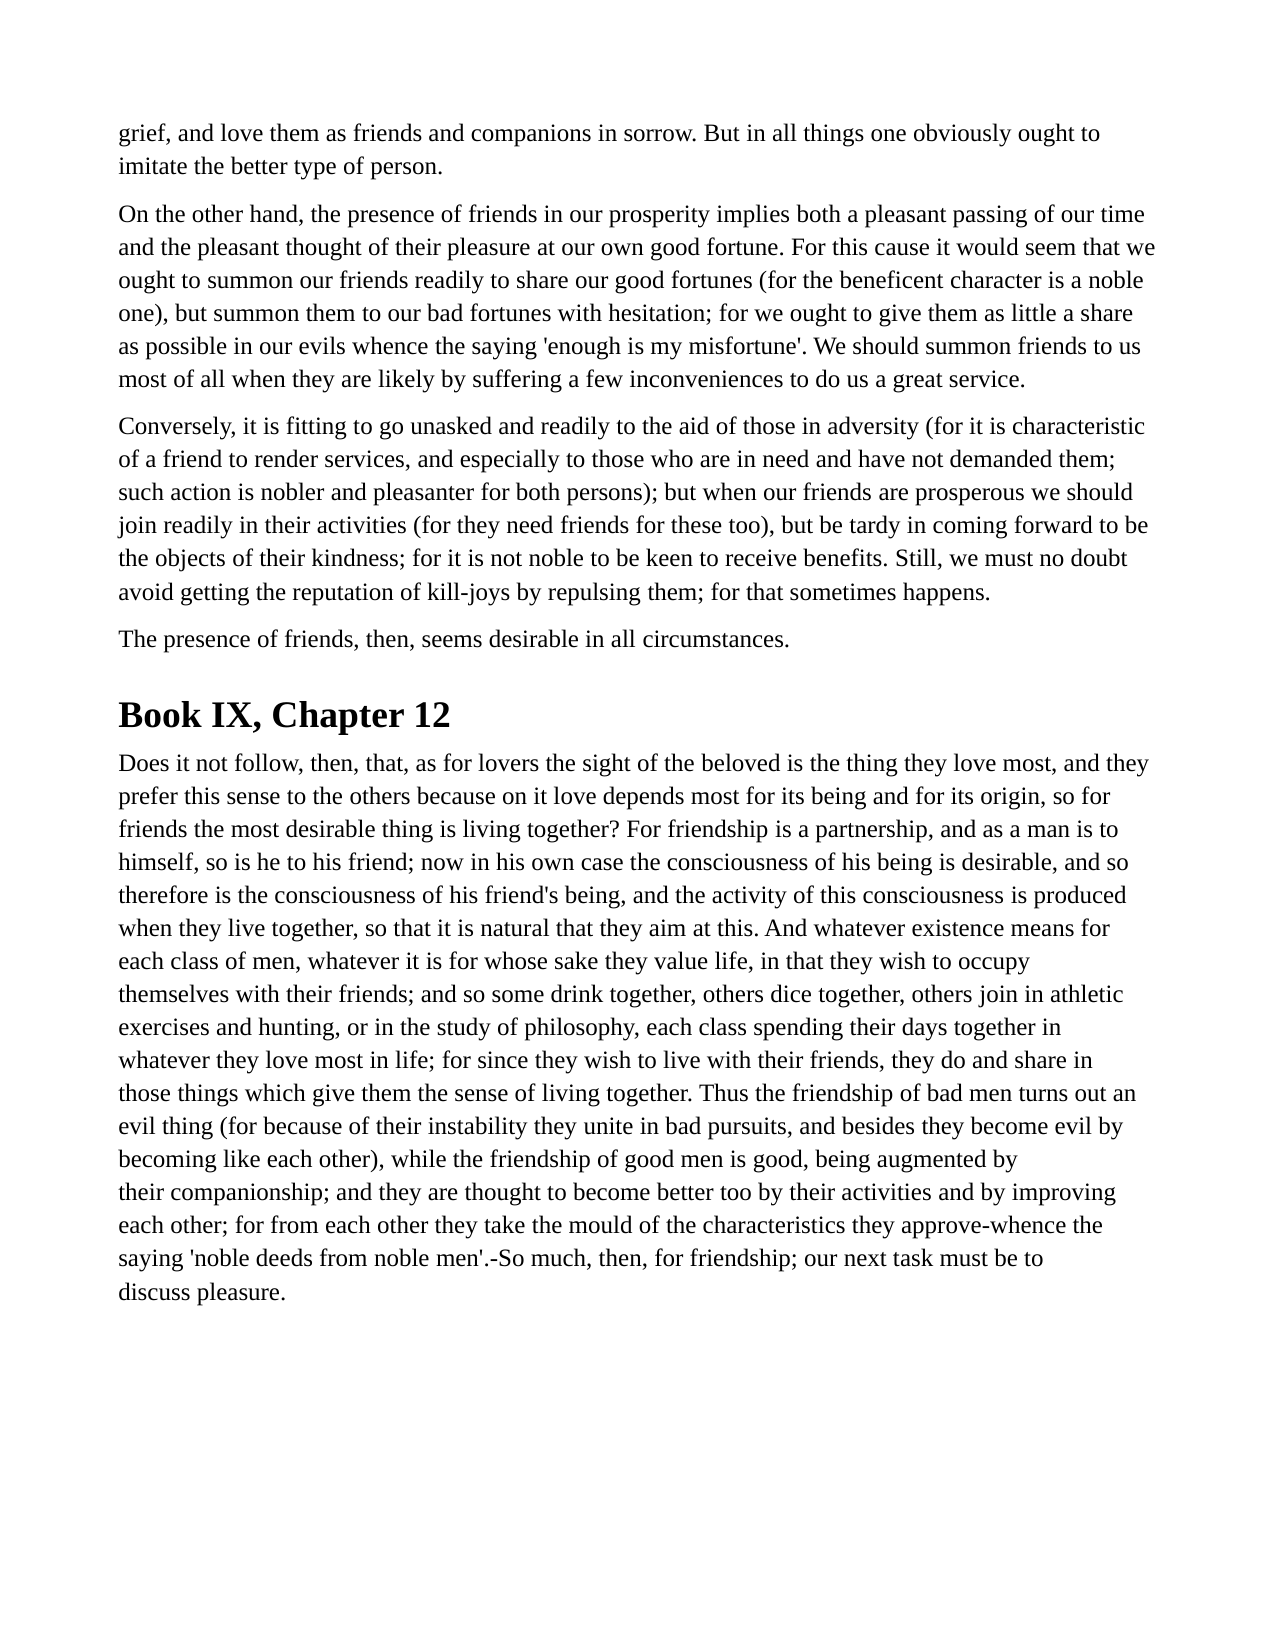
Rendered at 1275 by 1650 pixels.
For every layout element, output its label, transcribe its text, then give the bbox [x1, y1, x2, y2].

text The presence of friends, then, seems desirable in all circumstances. [118, 624, 1157, 653]
text On the other hand, the presence of friends in our prosperity implies both a pleasant passing of our time and the pleasant thought of their pleasure at our own good fortune. For this cause it would seem that we ought to summon our friends readily to share our good fortunes (for the beneficent character is a noble one), but summon them to our bad fortunes with hesitation; for we ought to give them as little a share as possible in our evils whence the saying 'enough is my misfortune'. We should summon friends to us most of all when they are likely by suffering a few inconveniences to do us a great service. [118, 199, 1157, 393]
text grief, and love them as friends and companions in sorrow. But in all things one obviously ought to imitate the better type of person. [118, 118, 1157, 180]
text Does it not follow, then, that, as for lovers the sight of the beloved is the thing they love most, and they prefer this sense to the others because on it love depends most for its being and for its origin, so for friends the most desirable thing is living together? For friendship is a partnership, and as a man is to himself, so is he to his friend; now in his own case the consciousness of his being is desirable, and so therefore is the consciousness of his friend's being, and the activity of this consciousness is produced when they live together, so that it is natural that they aim at this. And whatever existence means for each class of men, whatever it is for whose sake they value life, in that they wish to occupy themselves with their friends; and so some drink together, others dice together, others join in athletic exercises and hunting, or in the study of philosophy, each class spending their days together in whatever they love most in life; for since they wish to live with their friends, they do and share in those things which give them the sense of living together. Thus the friendship of bad men turns out an evil thing (for because of their instability they unite in bad pursuits, and besides they become evil by becoming like each other), while the friendship of good men is good, being augmented by their companionship; and they are thought to become better too by their activities and by improving each other; for from each other they take the mould of the characteristics they approve-whence the saying 'noble deeds from noble men'.-So much, then, for friendship; our next task must be to discuss pleasure. [118, 748, 1157, 1305]
text Conversely, it is fitting to go unasked and readily to the aid of those in adversity (for it is characteristic of a friend to render services, and especially to those who are in need and have not demanded them; such action is nobler and pleasanter for both persons); but when our friends are prosperous we should join readily in their activities (for they need friends for these too), but be tardy in coming forward to be the objects of their kindness; for it is not noble to be keen to receive benefits. Still, we must no doubt avoid getting the reputation of kill-joys by repulsing them; for that sometimes happens. [118, 411, 1157, 605]
subtitle Book IX, Chapter 12 [118, 693, 1157, 736]
